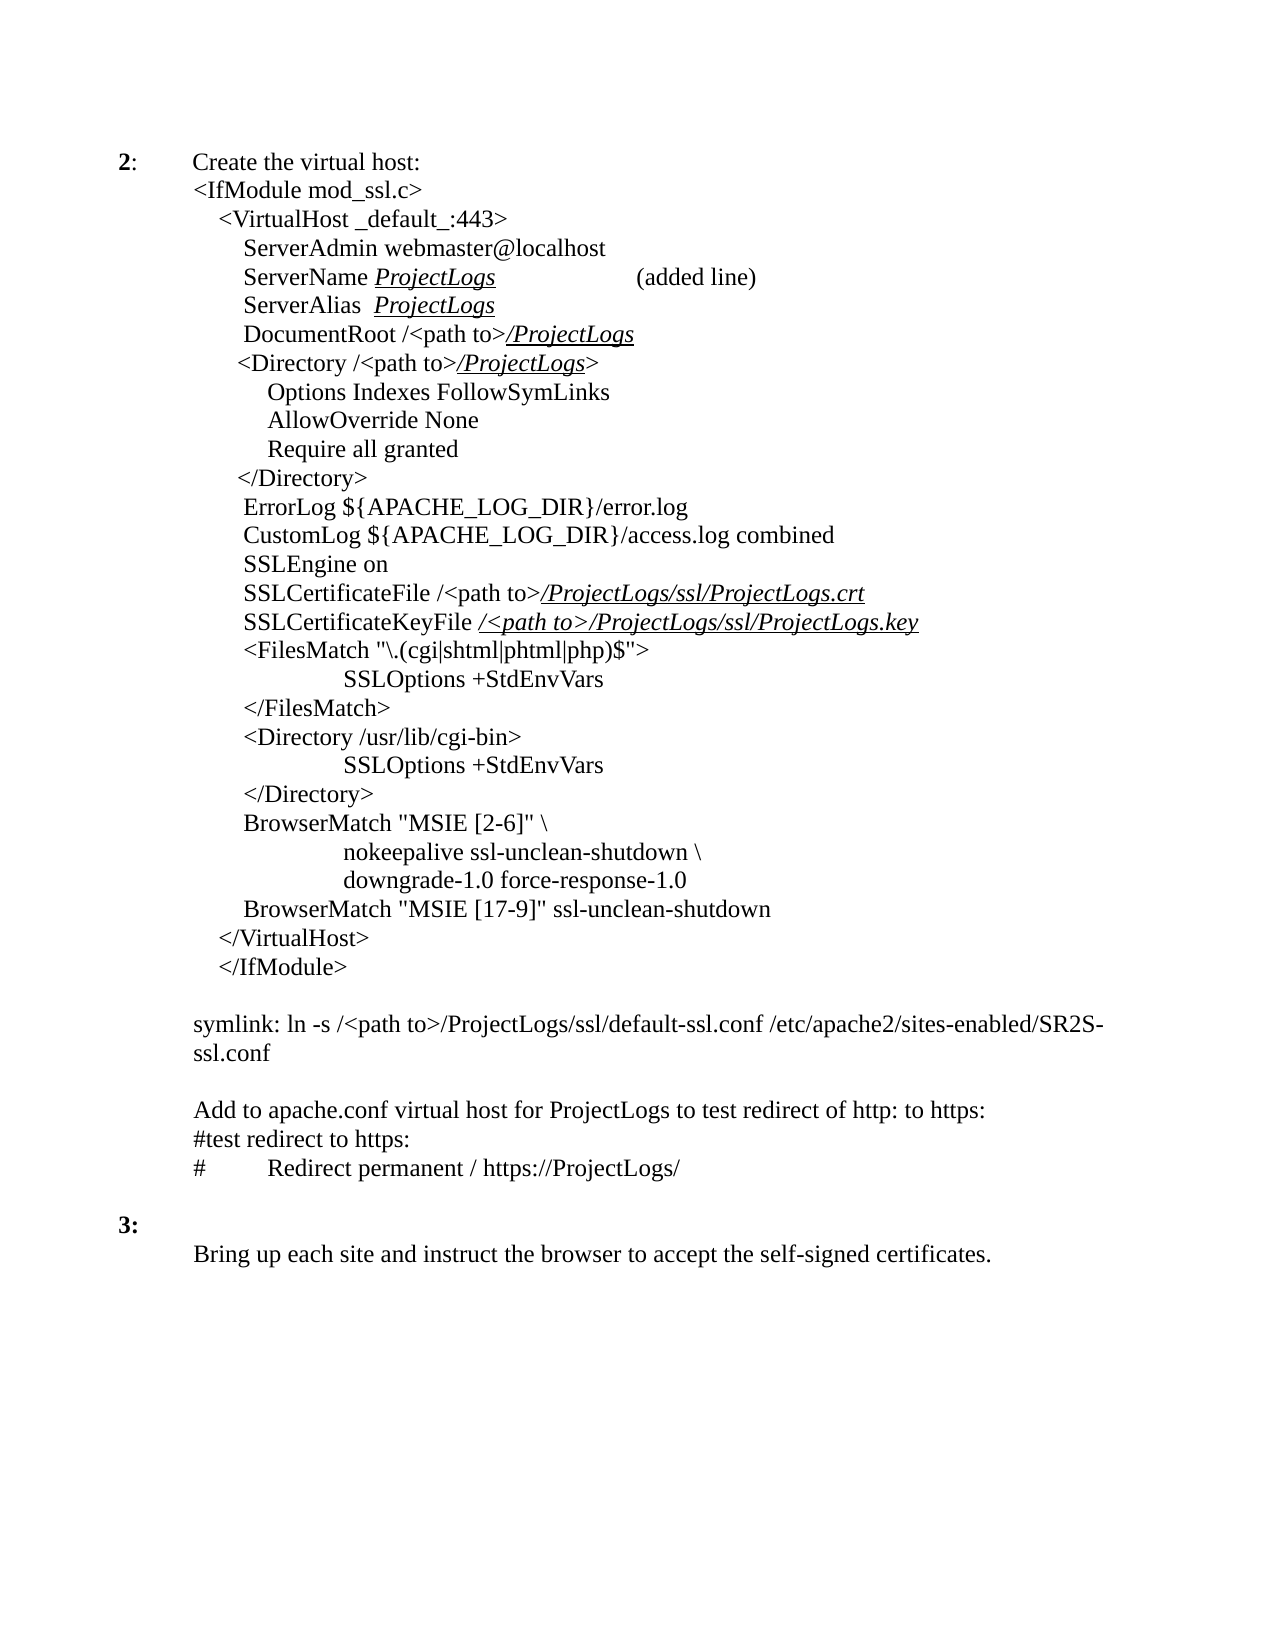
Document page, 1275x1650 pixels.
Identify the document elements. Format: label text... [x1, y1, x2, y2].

text 3: [118, 1211, 1157, 1239]
text ServerAlias ProjectLogs [193, 291, 1157, 319]
text SSLCertificateFile /<path to>/ProjectLogs/ssl/ProjectLogs.crt [193, 578, 1157, 607]
text <Directory /<path to>/ProjectLogs> [193, 348, 1157, 377]
text </Directory> [193, 463, 1157, 492]
text ServerName ProjectLogs (added line) [193, 262, 1157, 291]
text DocumentRoot /<path to>/ProjectLogs [193, 319, 1157, 348]
text AllowOverride None [193, 406, 1157, 434]
text Require all granted [193, 434, 1157, 463]
text nokeepalive ssl-unclean-shutdown \ [193, 837, 1157, 866]
text </FilesMatch> [193, 693, 1157, 722]
text Options Indexes FollowSymLinks [193, 377, 1157, 406]
text <VirtualHost _default_:443> [193, 204, 1157, 233]
text downgrade-1.0 force-response-1.0 [193, 866, 1157, 894]
text SSLEngine on [193, 549, 1157, 578]
text ErrorLog ${APACHE_LOG_DIR}/error.log [193, 492, 1157, 521]
text </Directory> [193, 779, 1157, 808]
text </VirtualHost> [193, 923, 1157, 952]
text </IfModule> [193, 952, 1157, 981]
text #test redirect to https: [193, 1124, 1157, 1153]
text ServerAdmin webmaster@localhost [193, 233, 1157, 262]
text symlink: ln -s /<path to>/ProjectLogs/ssl/default-ssl.conf /etc/apache2/sites-enabled/SR2S-ssl.conf [193, 1009, 1157, 1067]
text SSLOptions +StdEnvVars [193, 751, 1157, 779]
text CustomLog ${APACHE_LOG_DIR}/access.log combined [193, 521, 1157, 549]
text # Redirect permanent / https://ProjectLogs/ [193, 1153, 1157, 1182]
text 2: Create the virtual host: [118, 147, 1157, 176]
text BrowserMatch "MSIE [17-9]" ssl-unclean-shutdown [193, 894, 1157, 923]
text <IfModule mod_ssl.c> [193, 176, 1157, 204]
text <FilesMatch "\.(cgi|shtml|phtml|php)$"> [193, 636, 1157, 664]
text SSLOptions +StdEnvVars [193, 664, 1157, 693]
text <Directory /usr/lib/cgi-bin> [193, 722, 1157, 751]
text BrowserMatch "MSIE [2-6]" \ [193, 808, 1157, 837]
text Bring up each site and instruct the browser to accept the self-signed certificates. [193, 1239, 1157, 1268]
text SSLCertificateKeyFile /<path to>/ProjectLogs/ssl/ProjectLogs.key [193, 607, 1157, 636]
text Add to apache.conf virtual host for ProjectLogs to test redirect of http: to https: [193, 1096, 1157, 1124]
